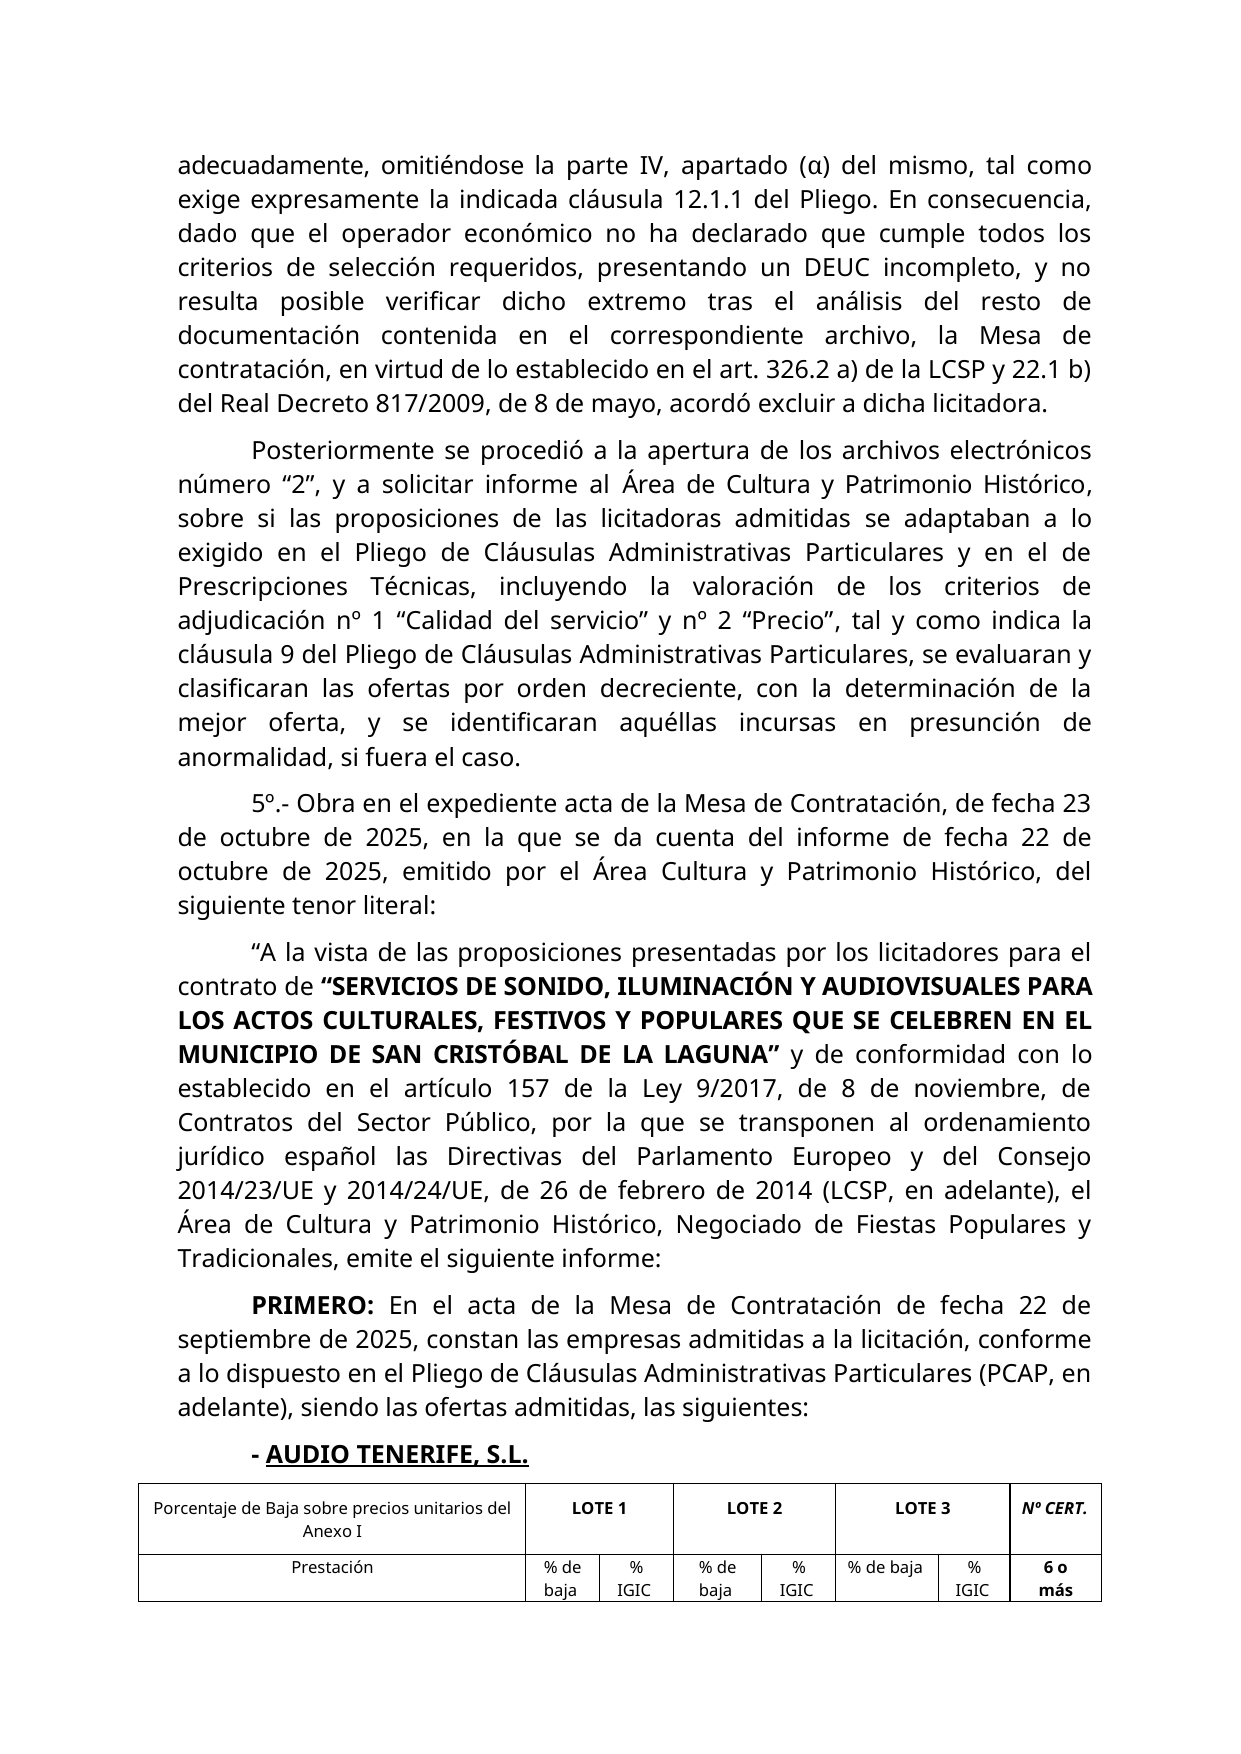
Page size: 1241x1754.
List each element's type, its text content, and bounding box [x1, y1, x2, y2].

table_cell % IGIC [939, 1555, 1009, 1601]
text 5º.- Obra en el expediente acta de la Mesa de Contratación, de fecha 23 de octubre de 2025, en la que se da cuenta del informe de fecha 22 de octubre de 2025, emitido por el Área Cultura y Patrimonio Histórico, del siguiente tenor literal: [177, 786, 1093, 922]
table_header LOTE 1 [526, 1484, 673, 1554]
table_cell % de baja [674, 1555, 761, 1601]
text Posteriormente se procedió a la apertura de los archivos electrónicos número “2”, y a solicitar informe al Área de Cultura y Patrimonio Histórico, sobre si las proposiciones de las licitadoras admitidas se adaptaban a lo exigido en el Pliego de Cláusulas Administrativas Particulares y en el de Prescripciones Técnicas, incluyendo la valoración de los criterios de adjudicación nº 1 “Calidad del servicio” y nº 2 “Precio”, tal y como indica la cláusula 9 del Pliego de Cláusulas Administrativas Particulares, se evaluaran y clasificaran las ofertas por orden decreciente, con la determinación de la mejor oferta, y se identificaran aquéllas incursas en presunción de anormalidad, si fuera el caso. [177, 433, 1093, 773]
table_cell Prestación [139, 1555, 525, 1601]
table_cell % de baja [836, 1555, 938, 1601]
table_header LOTE 3 [836, 1484, 1009, 1554]
table_cell % IGIC [762, 1555, 835, 1601]
table_cell % IGIC [600, 1555, 673, 1601]
table_header LOTE 2 [674, 1484, 835, 1554]
table_header Nº CERT. [1011, 1484, 1101, 1554]
table_cell 6 o más [1011, 1555, 1101, 1601]
text “A la vista de las proposiciones presentadas por los licitadores para el contrato de “SERVICIOS DE SONIDO, ILUMINACIÓN Y AUDIOVISUALES PARA LOS ACTOS CULTURALES, FESTIVOS Y POPULARES QUE SE CELEBREN EN EL MUNICIPIO DE SAN CRISTÓBAL DE LA LAGUNA” y de conformidad con lo establecido en el artículo 157 de la Ley 9/2017, de 8 de noviembre, de Contratos del Sector Público, por la que se transponen al ordenamiento jurídico español las Directivas del Parlamento Europeo y del Consejo 2014/23/UE y 2014/24/UE, de 26 de febrero de 2014 (LCSP, en adelante), el Área de Cultura y Patrimonio Histórico, Negociado de Fiestas Populares y Tradicionales, emite el siguiente informe: [177, 934, 1093, 1275]
text PRIMERO: En el acta de la Mesa de Contratación de fecha 22 de septiembre de 2025, constan las empresas admitidas a la licitación, conforme a lo dispuesto en el Pliego de Cláusulas Administrativas Particulares (PCAP, en adelante), siendo las ofertas admitidas, las siguientes: [177, 1288, 1093, 1424]
text adecuadamente, omitiéndose la parte IV, apartado (α) del mismo, tal como exige expresamente la indicada cláusula 12.1.1 del Pliego. En consecuencia, dado que el operador económico no ha declarado que cumple todos los criterios de selección requeridos, presentando un DEUC incompleto, y no resulta posible verificar dicho extremo tras el análisis del resto de documentación contenida en el correspondiente archivo, la Mesa de contratación, en virtud de lo establecido en el art. 326.2 a) de la LCSP y 22.1 b) del Real Decreto 817/2009, de 8 de mayo, acordó excluir a dicha licitadora. [177, 148, 1093, 420]
table_cell % de baja [526, 1555, 599, 1601]
text - AUDIO TENERIFE, S.L. [177, 1436, 1093, 1470]
table_header Porcentaje de Baja sobre precios unitarios del Anexo I [139, 1484, 525, 1554]
